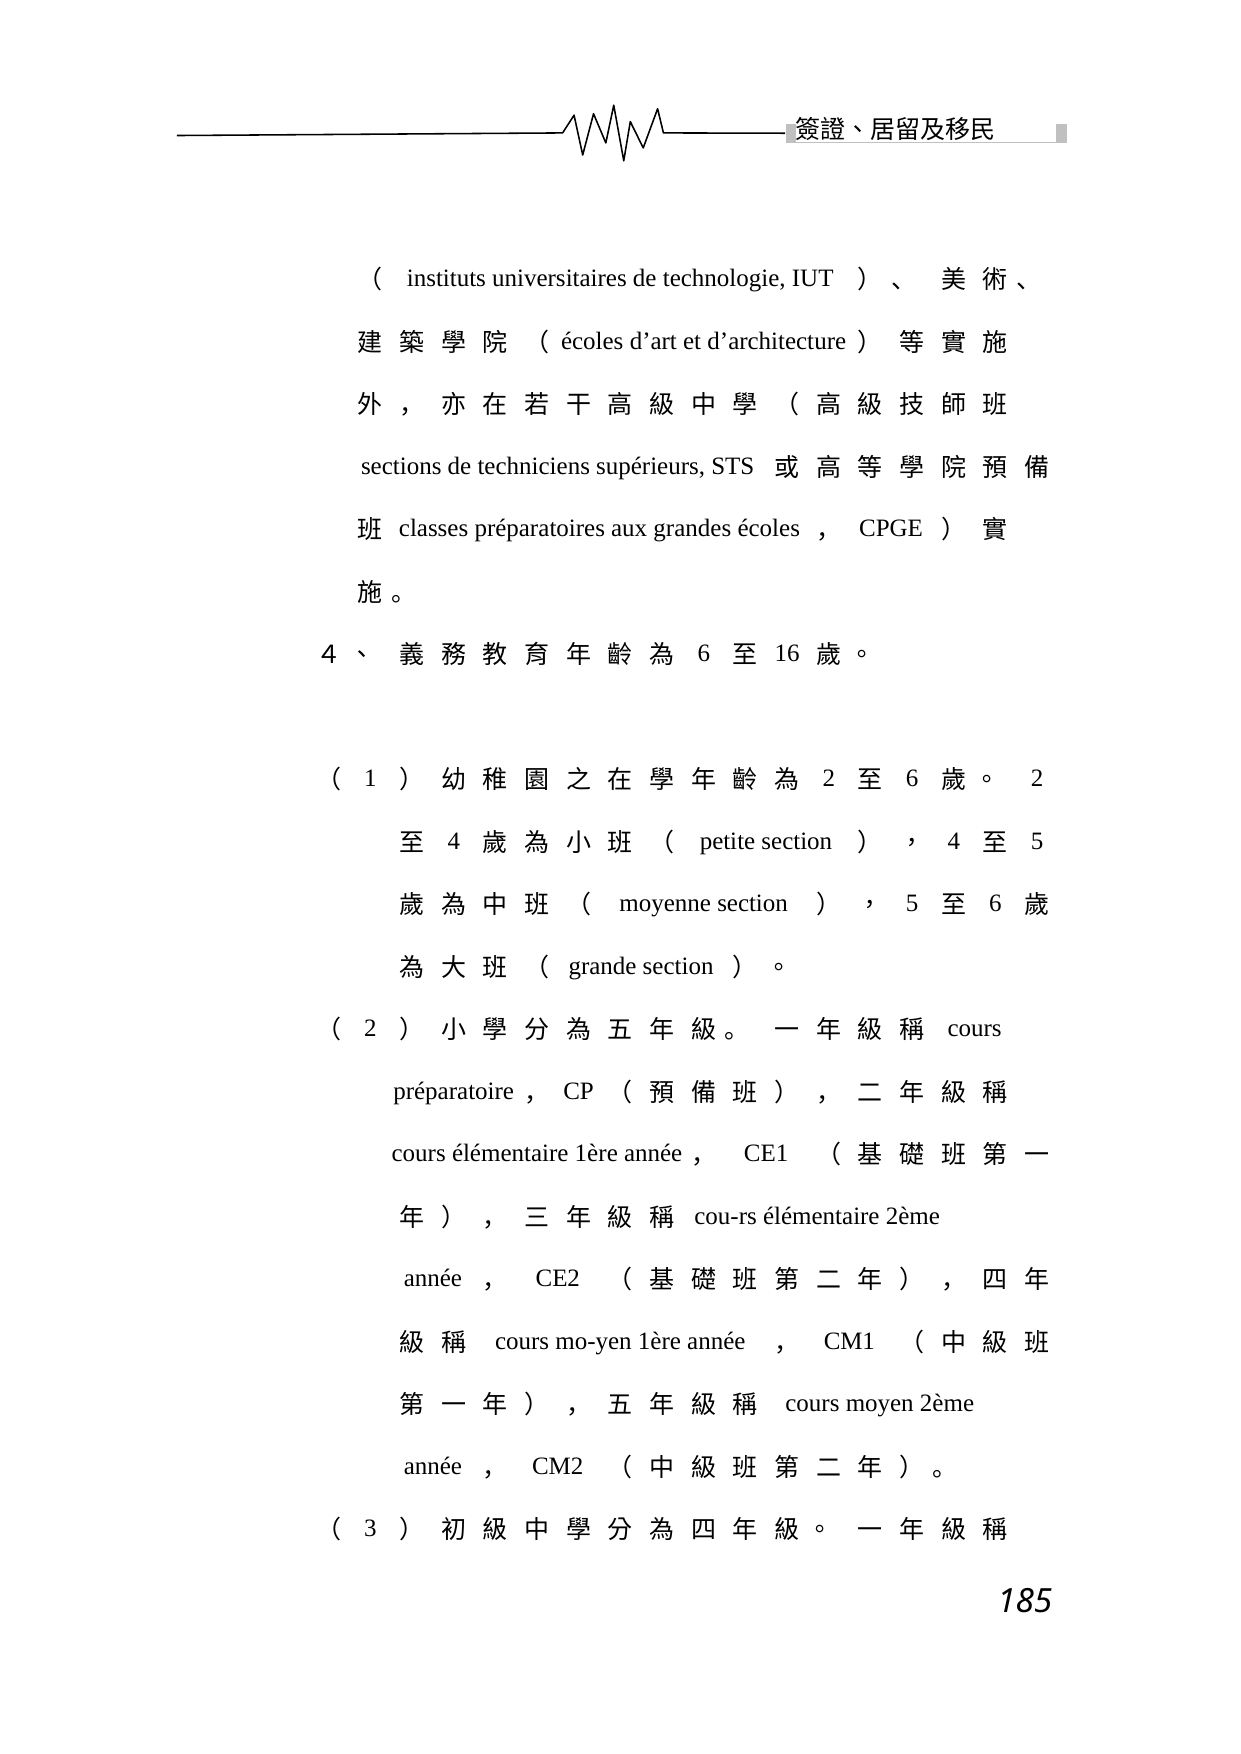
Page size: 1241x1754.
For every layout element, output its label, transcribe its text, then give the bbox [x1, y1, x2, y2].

text （instituts universitaires de technologie, IUT）、美術、建築學院（écoles d’art et d’architecture）等實施外，亦在若干高級中學（高級技師班sections de techniciens supérieurs, STS或高等學院預備班classes préparatoires aux grandes écoles，CPGE）實施。 [281, 236, 1058, 611]
text （1）幼稚園之在學年齡為2至6歲。2至4歲為小班（petite section），4至5歲為中班（moyenne section），5至6歲為大班（grande section）。 [306, 736, 1058, 986]
text ４、義務教育年齡為6至16歲。 [281, 611, 1058, 674]
text （2）小學分為五年級。一年級稱cours préparatoire，CP（預備班），二年級稱cours élémentaire 1ère année，CE1（基礎班第一年），三年級稱cou-rs élémentaire 2ème année，CE2（基礎班第二年），四年級稱cours mo-yen 1ère année，CM1（中級班第一年），五年級稱cours moyen 2ème année，CM2（中級班第二年）。 [306, 986, 1058, 1486]
text （3）初級中學分為四年級。一年級稱 [306, 1486, 1058, 1549]
